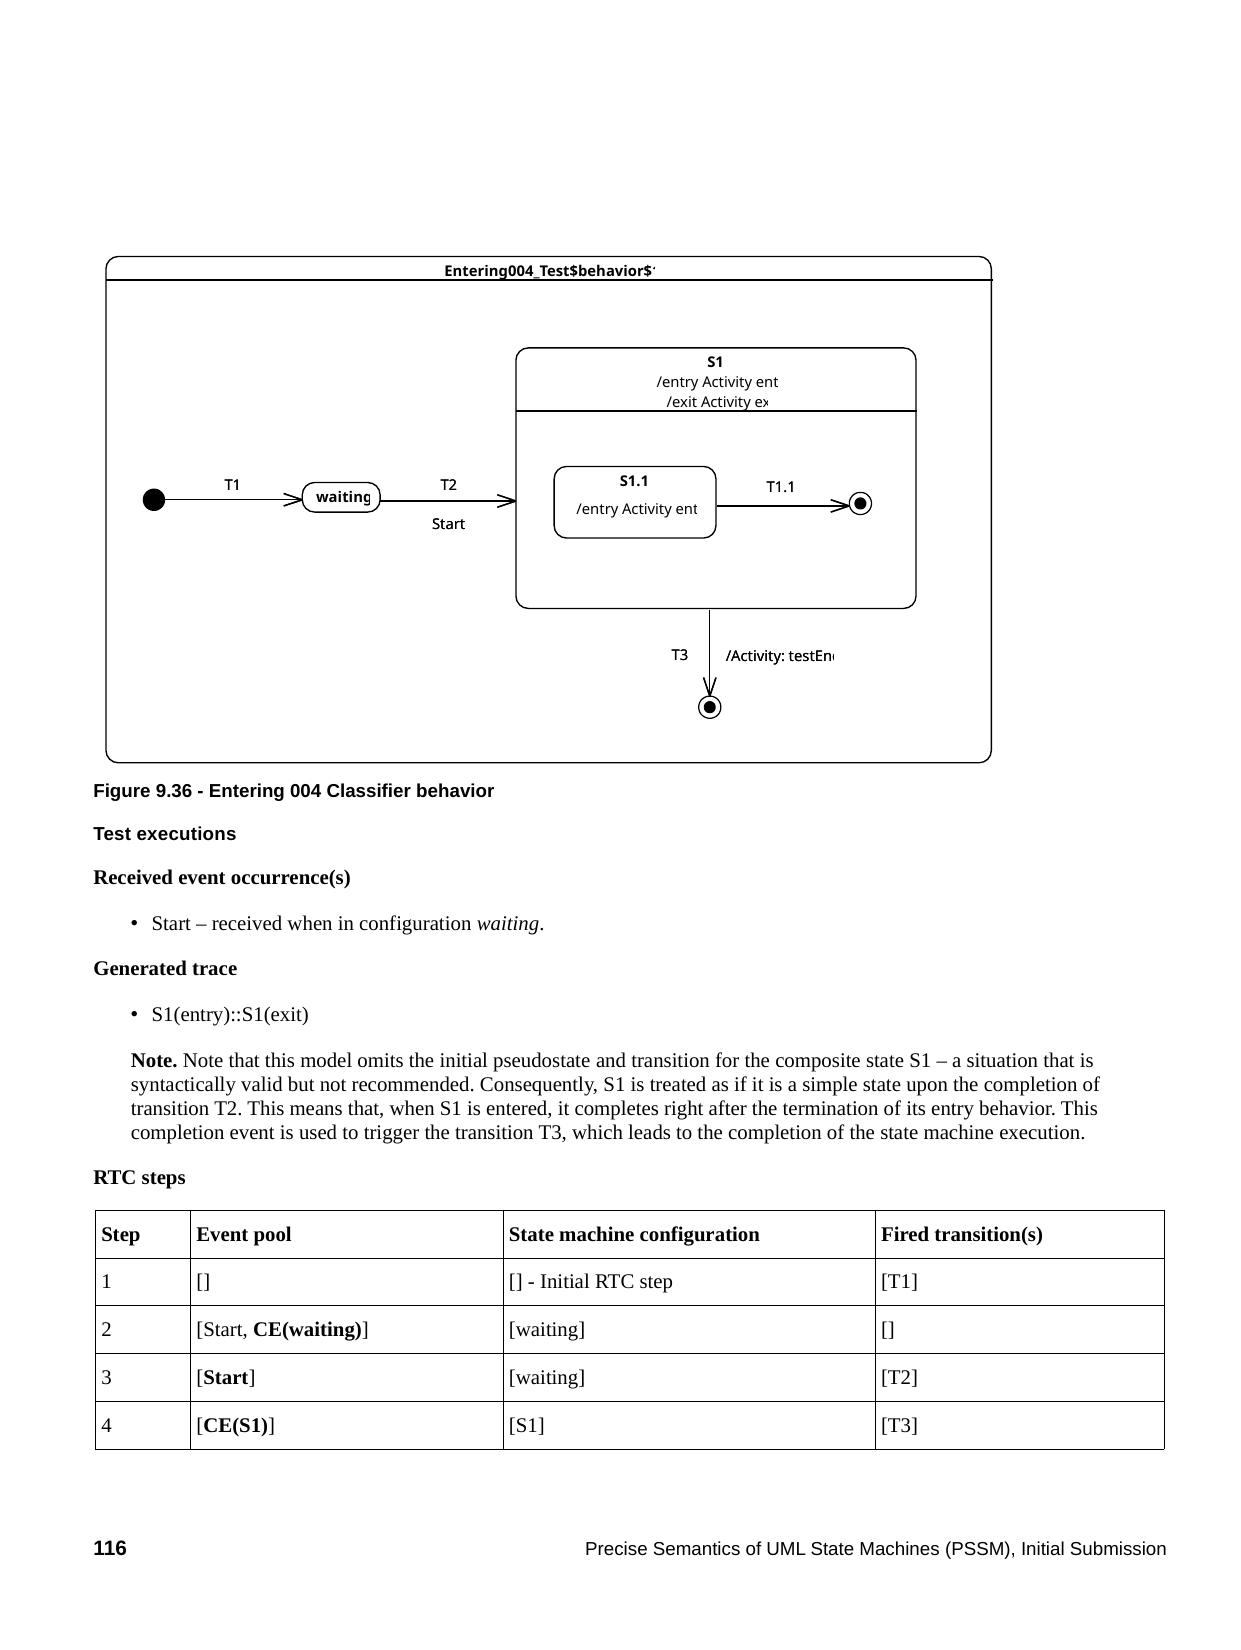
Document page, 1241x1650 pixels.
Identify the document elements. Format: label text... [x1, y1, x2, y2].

text Generated trace [93, 956, 1164, 980]
table_header Step [96, 1211, 190, 1258]
table_header Event pool [191, 1211, 503, 1258]
table_cell [waiting] [504, 1306, 875, 1353]
table_cell [waiting] [504, 1354, 875, 1401]
table_cell [S1] [504, 1402, 875, 1448]
table_cell 1 [96, 1259, 190, 1305]
table_cell [CE(S1)] [191, 1402, 503, 1448]
text Received event occurrence(s) [93, 865, 1164, 889]
text Figure 9.36 - Entering 004 Classifier behavior [93, 243, 1006, 802]
table_cell [Start, CE(waiting)] [191, 1306, 503, 1353]
subtitle Test executions [93, 231, 1164, 844]
text RTC steps [93, 1165, 1164, 1189]
table_cell [T1] [876, 1259, 1164, 1305]
table_header Fired transition(s) [876, 1211, 1164, 1258]
list S1(entry)::S1(exit) [131, 1001, 1164, 1026]
text Note. Note that this model omits the initial pseudostate and transition for the composite state S1 – a situation that is syntactically valid but not recommended. Consequently, S1 is treated as if it is a simple state upon the completion of transition T2. This means that, when S1 is entered, it completes right after the termination of its entry behavior. This completion event is used to trigger the transition T3, which leads to the completion of the state machine execution. [131, 1047, 1164, 1144]
table_cell [T2] [876, 1354, 1164, 1401]
table_cell [] [876, 1306, 1164, 1353]
table_cell [Start] [191, 1354, 503, 1401]
table_cell [] [191, 1259, 503, 1305]
table_header State machine configuration [504, 1211, 875, 1258]
list Start – received when in configuration waiting. [131, 910, 1164, 935]
table_cell 3 [96, 1354, 190, 1401]
table_cell 2 [96, 1306, 190, 1353]
table_cell 4 [96, 1402, 190, 1448]
table_cell [] - Initial RTC step [504, 1259, 875, 1305]
table_cell [T3] [876, 1402, 1164, 1448]
